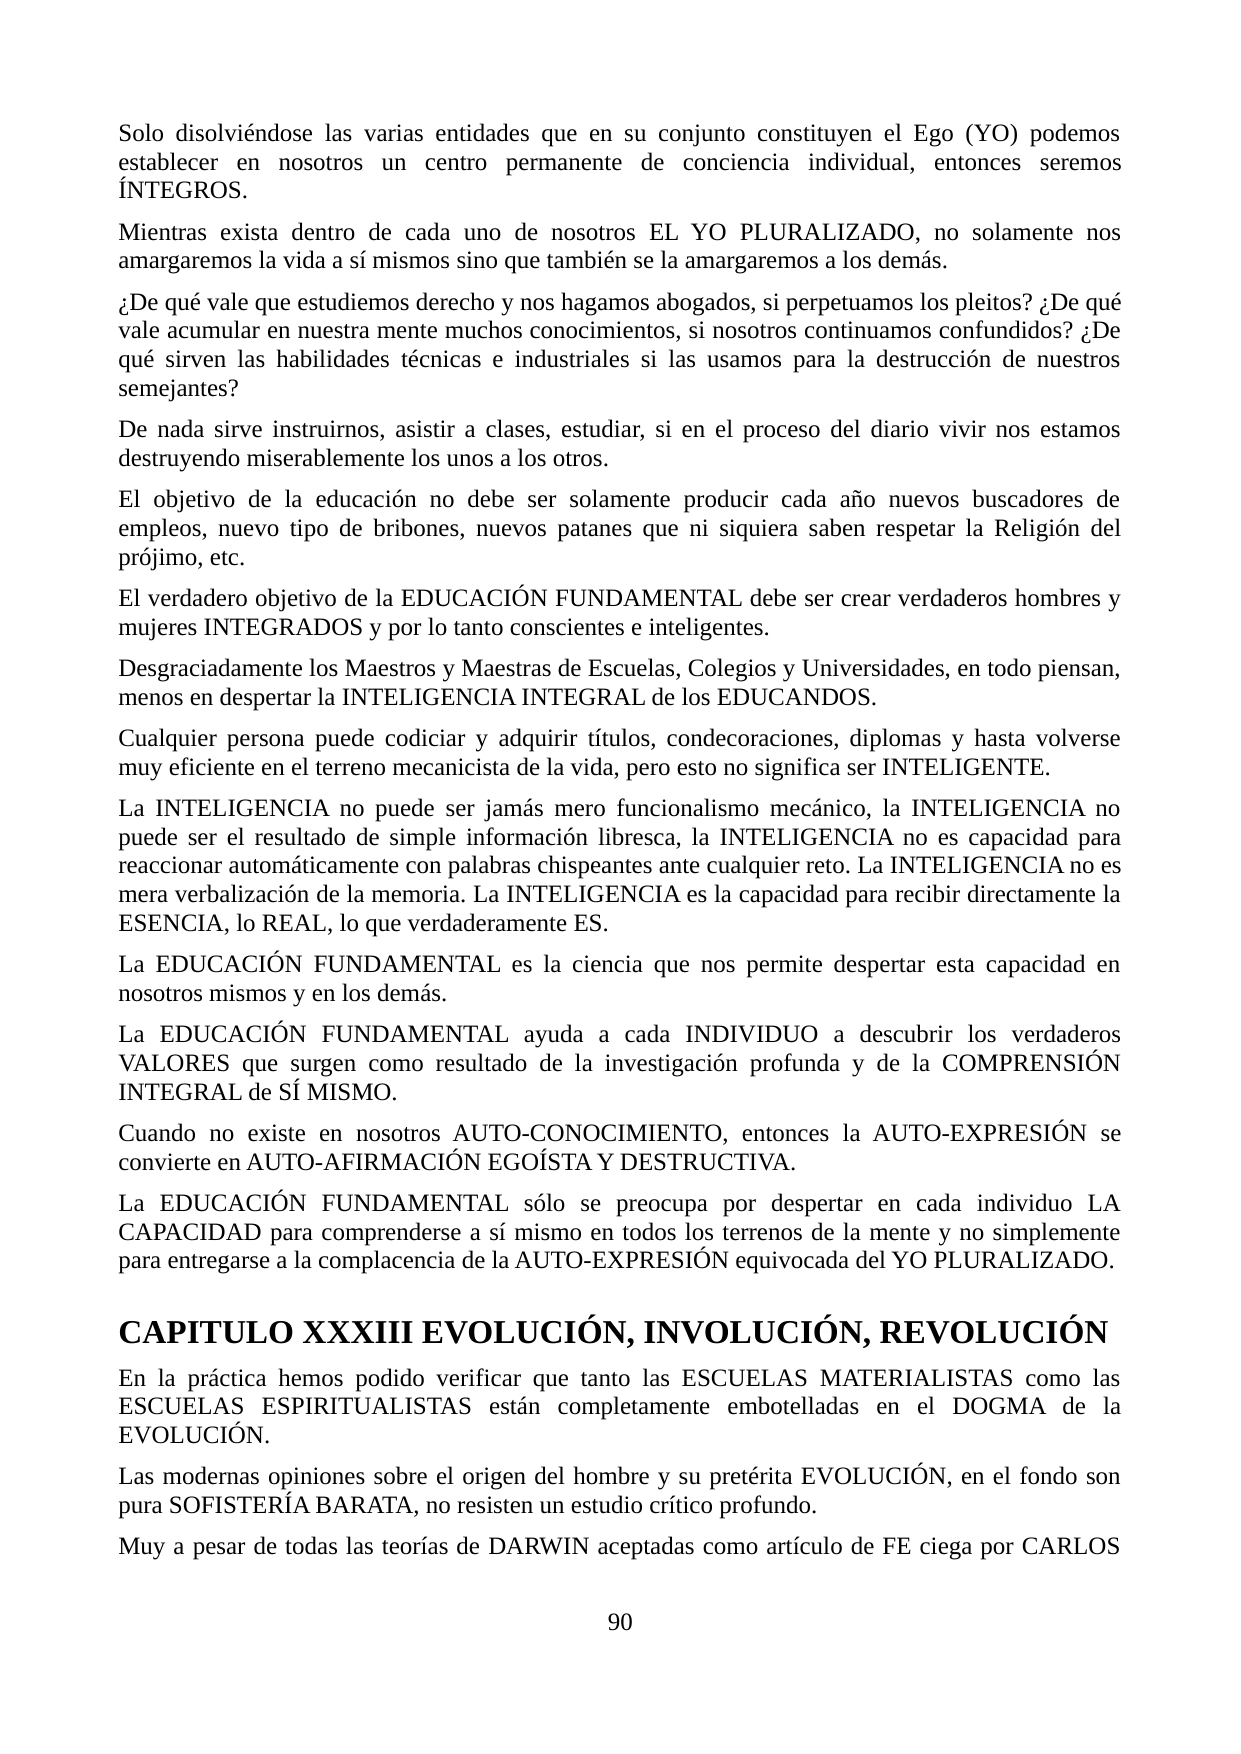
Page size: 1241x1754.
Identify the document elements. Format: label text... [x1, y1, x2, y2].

text El verdadero objetivo de la EDUCACIÓN FUNDAMENTAL debe ser crear verdaderos hombres y mujeres INTEGRADOS y por lo tanto conscientes e inteligentes. [118, 583, 1122, 641]
text Mientras exista dentro de cada uno de nosotros EL YO PLURALIZADO, no solamente nos amargaremos la vida a sí mismos sino que también se la amargaremos a los demás. [118, 217, 1122, 274]
text De nada sirve instruirnos, asistir a clases, estudiar, si en el proceso del diario vivir nos estamos destruyendo miserablemente los unos a los otros. [118, 414, 1122, 472]
text Cualquier persona puede codiciar y adquirir títulos, condecoraciones, diplomas y hasta volverse muy eficiente en el terreno mecanicista de la vida, pero esto no significa ser INTELIGENTE. [118, 723, 1122, 781]
text Desgraciadamente los Maestros y Maestras de Escuelas, Colegios y Universidades, en todo piensan, menos en despertar la INTELIGENCIA INTEGRAL de los EDUCANDOS. [118, 653, 1122, 711]
text El objetivo de la educación no debe ser solamente producir cada año nuevos buscadores de empleos, nuevo tipo de bribones, nuevos patanes que ni siquiera saben respetar la Religión del prójimo, etc. [118, 484, 1122, 571]
text La INTELIGENCIA no puede ser jamás mero funcionalismo mecánico, la INTELIGENCIA no puede ser el resultado de simple información libresca, la INTELIGENCIA no es capacidad para reaccionar automáticamente con palabras chispeantes ante cualquier reto. La INTELIGENCIA no es mera verbalización de la memoria. La INTELIGENCIA es la capacidad para recibir directamente la ESENCIA, lo REAL, lo que verdaderamente ES. [118, 793, 1122, 937]
text ¿De qué vale que estudiemos derecho y nos hagamos abogados, si perpetuamos los pleitos? ¿De qué vale acumular en nuestra mente muchos conocimientos, si nosotros continuamos confundidos? ¿De qué sirven las habilidades técnicas e industriales si las usamos para la destrucción de nuestros semejantes? [118, 287, 1122, 402]
text Las modernas opiniones sobre el origen del hombre y su pretérita EVOLUCIÓN, en el fondo son pura SOFISTERÍA BARATA, no resisten un estudio crítico profundo. [118, 1461, 1122, 1519]
text Muy a pesar de todas las teorías de DARWIN aceptadas como artículo de FE ciega por CARLOS [118, 1531, 1122, 1560]
text Solo disolviéndose las varias entidades que en su conjunto constituyen el Ego (YO) podemos establecer en nosotros un centro permanente de conciencia individual, entonces seremos ÍNTEGROS. [118, 118, 1122, 204]
text En la práctica hemos podido verificar que tanto las ESCUELAS MATERIALISTAS como las ESCUELAS ESPIRITUALISTAS están completamente embotelladas en el DOGMA de la EVOLUCIÓN. [118, 1363, 1122, 1449]
text La EDUCACIÓN FUNDAMENTAL es la ciencia que nos permite despertar esta capacidad en nosotros mismos y en los demás. [118, 949, 1122, 1007]
text La EDUCACIÓN FUNDAMENTAL sólo se preocupa por despertar en cada individuo LA CAPACIDAD para comprenderse a sí mismo en todos los terrenos de la mente y no simplemente para entregarse a la complacencia de la AUTO-EXPRESIÓN equivocada del YO PLURALIZADO. [118, 1188, 1122, 1274]
text La EDUCACIÓN FUNDAMENTAL ayuda a cada INDIVIDUO a descubrir los verdaderos VALORES que surgen como resultado de la investigación profunda y de la COMPRENSIÓN INTEGRAL de SÍ MISMO. [118, 1019, 1122, 1106]
subtitle CAPITULO XXXIII EVOLUCIÓN, INVOLUCIÓN, REVOLUCIÓN [118, 1312, 1122, 1350]
text Cuando no existe en nosotros AUTO-CONOCIMIENTO, entonces la AUTO-EXPRESIÓN se convierte en AUTO-AFIRMACIÓN EGOÍSTA Y DESTRUCTIVA. [118, 1118, 1122, 1176]
